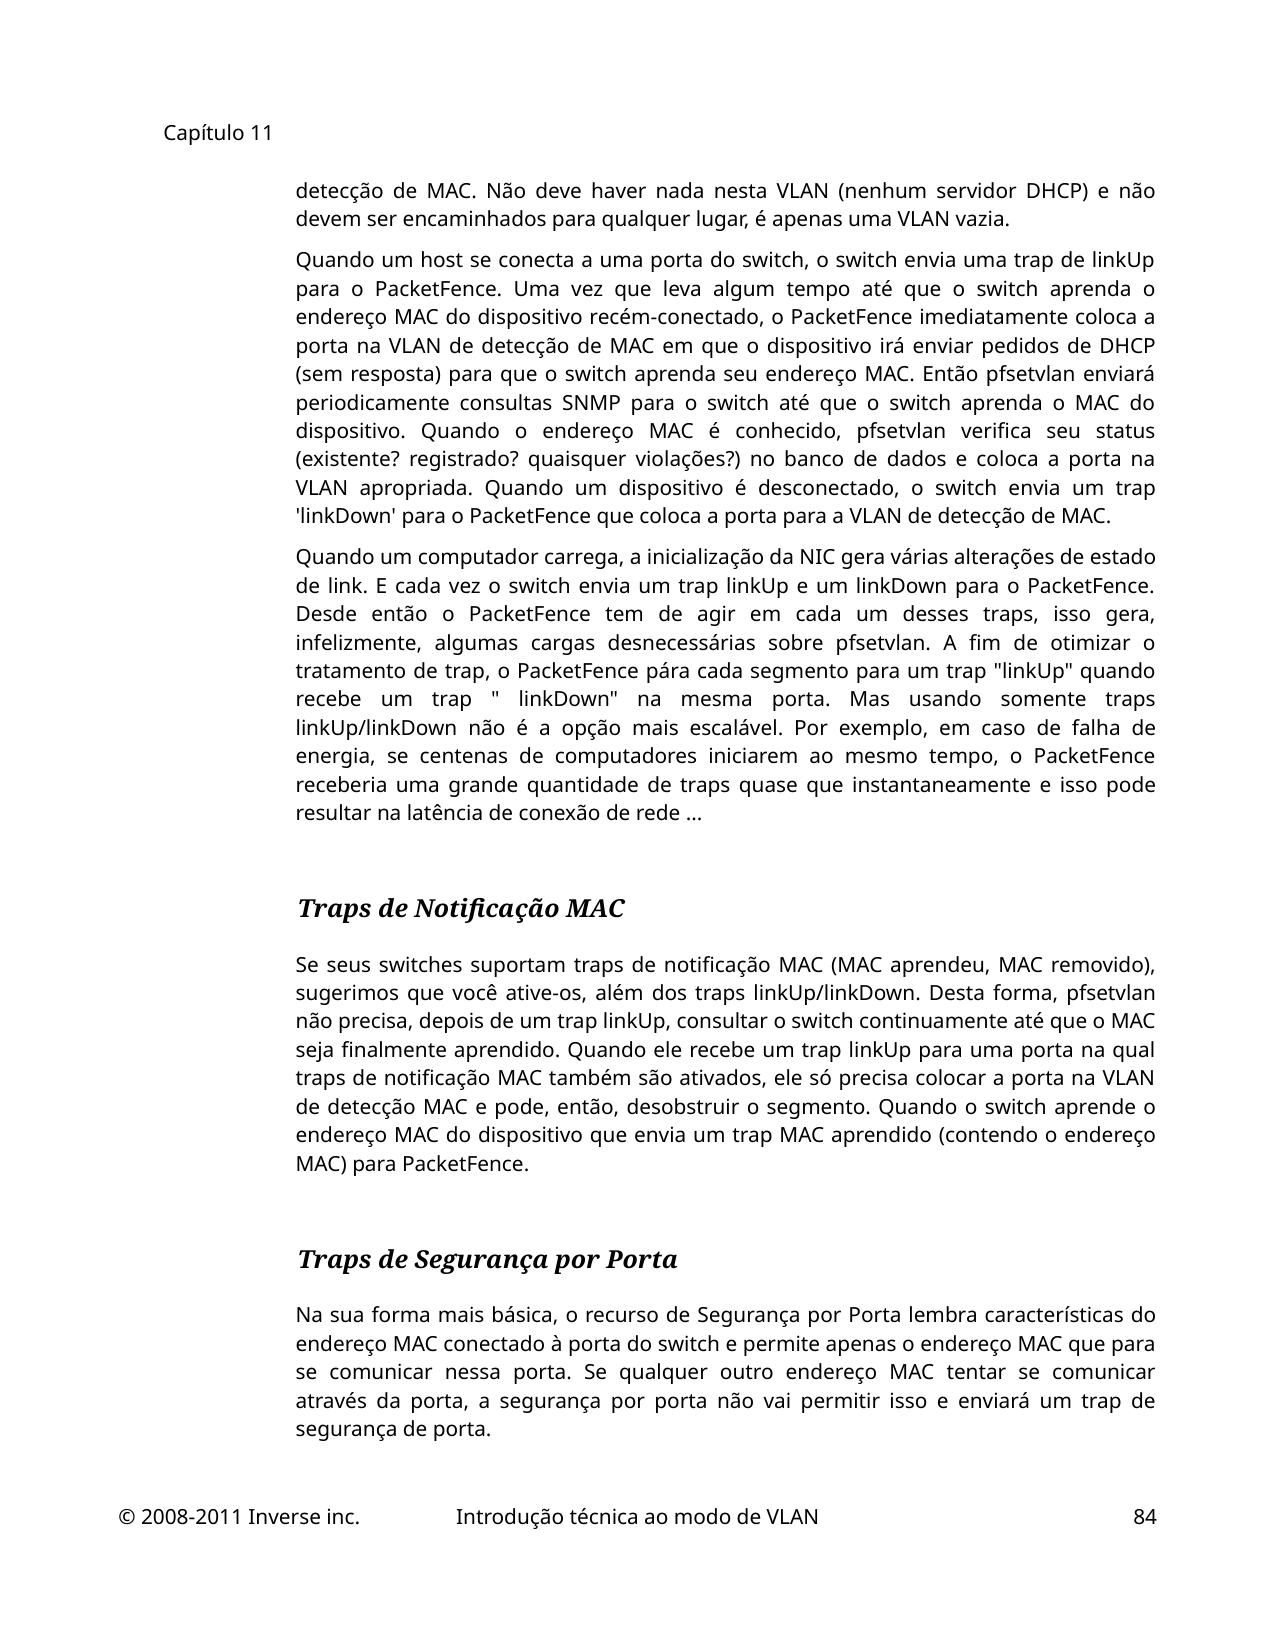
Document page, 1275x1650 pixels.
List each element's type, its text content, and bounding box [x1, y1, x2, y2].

text detecção de MAC. Não deve haver nada nesta VLAN (nenhum servidor DHCP) e não devem ser encaminhados para qualquer lugar, é apenas uma VLAN vazia. [295, 176, 1157, 233]
text Na sua forma mais básica, o recurso de Segurança por Porta lembra características do endereço MAC conectado à porta do switch e permite apenas o endereço MAC que para se comunicar nessa porta. Se qualquer outro endereço MAC tentar se comunicar através da porta, a segurança por porta não vai permitir isso e enviará um trap de segurança de porta. [295, 1300, 1157, 1443]
subtitle Traps de Notificação MAC [260, 891, 1157, 925]
subtitle Traps de Segurança por Porta [260, 1242, 1157, 1276]
text Quando um host se conecta a uma porta do switch, o switch envia uma trap de linkUp para o PacketFence. Uma vez que leva algum tempo até que o switch aprenda o endereço MAC do dispositivo recém-conectado, o PacketFence imediatamente coloca a porta na VLAN de detecção de MAC em que o dispositivo irá enviar pedidos de DHCP (sem resposta) para que o switch aprenda seu endereço MAC. Então pfsetvlan enviará periodicamente consultas SNMP para o switch até que o switch aprenda o MAC do dispositivo. Quando o endereço MAC é conhecido, pfsetvlan verifica seu status (existente? registrado? quaisquer violações?) no banco de dados e coloca a porta na VLAN apropriada. Quando um dispositivo é desconectado, o switch envia um trap 'linkDown' para o PacketFence que coloca a porta para a VLAN de detecção de MAC. [295, 245, 1157, 530]
text Quando um computador carrega, a inicialização da NIC gera várias alterações de estado de link. E cada vez o switch envia um trap linkUp e um linkDown para o PacketFence. Desde então o PacketFence tem de agir em cada um desses traps, isso gera, infelizmente, algumas cargas desnecessárias sobre pfsetvlan. A fim de otimizar o tratamento de trap, o PacketFence pára cada segmento para um trap "linkUp" quando recebe um trap " linkDown" na mesma porta. Mas usando somente traps linkUp/linkDown não é a opção mais escalável. Por exemplo, em caso de falha de energia, se centenas de computadores iniciarem ao mesmo tempo, o PacketFence receberia uma grande quantidade de traps quase que instantaneamente e isso pode resultar na latência de conexão de rede ... [295, 542, 1157, 827]
text Se seus switches suportam traps de notificação MAC (MAC aprendeu, MAC removido), sugerimos que você ative-os, além dos traps linkUp/linkDown. Desta forma, pfsetvlan não precisa, depois de um trap linkUp, consultar o switch continuamente até que o MAC seja finalmente aprendido. Quando ele recebe um trap linkUp para uma porta na qual traps de notificação MAC também são ativados, ele só precisa colocar a porta na VLAN de detecção MAC e pode, então, desobstruir o segmento. Quando o switch aprende o endereço MAC do dispositivo que envia um trap MAC aprendido (contendo o endereço MAC) para PacketFence. [295, 950, 1157, 1177]
